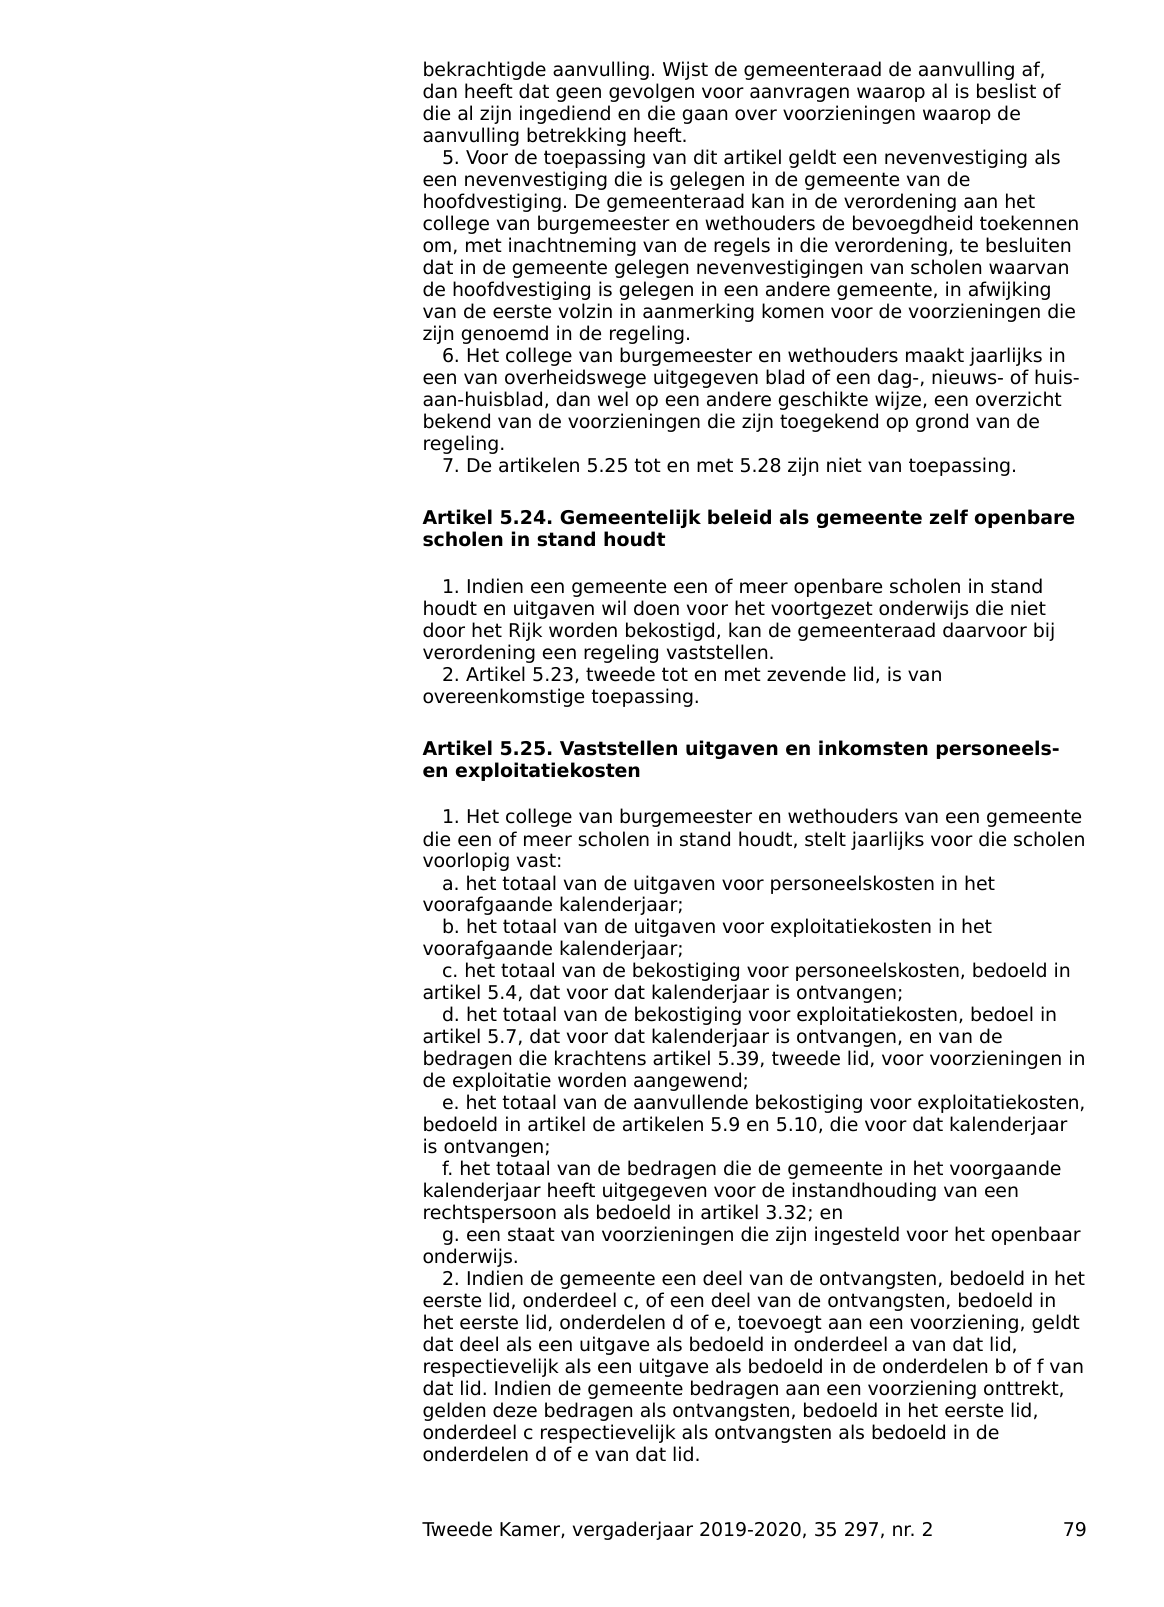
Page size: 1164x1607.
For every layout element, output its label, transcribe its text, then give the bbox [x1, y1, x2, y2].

text 2. Indien de gemeente een deel van de ontvangsten, bedoeld in het eerste lid, onderdeel c, of een deel van de ontvangsten, bedoeld in het eerste lid, onderdelen d of e, toevoegt aan een voorziening, geldt dat deel als een uitgave als bedoeld in onderdeel a van dat lid, respectievelijk als een uitgave als bedoeld in de onderdelen b of f van dat lid. Indien de gemeente bedragen aan een voorziening onttrekt, gelden deze bedragen als ontvangsten, bedoeld in het eerste lid, onderdeel c respectievelijk als ontvangsten als bedoeld in de onderdelen d of e van dat lid. [422, 1268, 1087, 1466]
text bekrachtigde aanvulling. Wijst de gemeenteraad de aanvulling af, dan heeft dat geen gevolgen voor aanvragen waarop al is beslist of die al zijn ingediend en die gaan over voorzieningen waarop de aanvulling betrekking heeft. [422, 59, 1087, 147]
text 6. Het college van burgemeester en wethouders maakt jaarlijks in een van overheidswege uitgegeven blad of een dag-, nieuws- of huis-aan-huisblad, dan wel op een andere geschikte wijze, een overzicht bekend van de voorzieningen die zijn toegekend op grond van de regeling. [422, 345, 1087, 455]
text b. het totaal van de uitgaven voor exploitatiekosten in het voorafgaande kalenderjaar; [422, 916, 1087, 960]
text 7. De artikelen 5.25 tot en met 5.28 zijn niet van toepassing. [422, 455, 1087, 477]
subtitle Artikel 5.25. Vaststellen uitgaven en inkomsten personeels- en exploitatiekosten [422, 737, 1087, 781]
subtitle Artikel 5.24. Gemeentelijk beleid als gemeente zelf openbare scholen in stand houdt [422, 507, 1087, 551]
text c. het totaal van de bekostiging voor personeelskosten, bedoeld in artikel 5.4, dat voor dat kalenderjaar is ontvangen; [422, 960, 1087, 1004]
text f. het totaal van de bedragen die de gemeente in het voorgaande kalenderjaar heeft uitgegeven voor de instandhouding van een rechtspersoon als bedoeld in artikel 3.32; en [422, 1158, 1087, 1224]
text g. een staat van voorzieningen die zijn ingesteld voor het openbaar onderwijs. [422, 1224, 1087, 1268]
text 1. Het college van burgemeester en wethouders van een gemeente die een of meer scholen in stand houdt, stelt jaarlijks voor die scholen voorlopig vast: [422, 806, 1087, 872]
text a. het totaal van de uitgaven voor personeelskosten in het voorafgaande kalenderjaar; [422, 872, 1087, 916]
text e. het totaal van de aanvullende bekostiging voor exploitatiekosten, bedoeld in artikel de artikelen 5.9 en 5.10, die voor dat kalenderjaar is ontvangen; [422, 1092, 1087, 1158]
text 5. Voor de toepassing van dit artikel geldt een nevenvestiging als een nevenvestiging die is gelegen in de gemeente van de hoofdvestiging. De gemeenteraad kan in de verordening aan het college van burgemeester en wethouders de bevoegdheid toekennen om, met inachtneming van de regels in die verordening, te besluiten dat in de gemeente gelegen nevenvestigingen van scholen waarvan de hoofdvestiging is gelegen in een andere gemeente, in afwijking van de eerste volzin in aanmerking komen voor de voorzieningen die zijn genoemd in de regeling. [422, 147, 1087, 345]
text 1. Indien een gemeente een of meer openbare scholen in stand houdt en uitgaven wil doen voor het voortgezet onderwijs die niet door het Rijk worden bekostigd, kan de gemeenteraad daarvoor bij verordening een regeling vaststellen. [422, 576, 1087, 663]
text d. het totaal van de bekostiging voor exploitatiekosten, bedoel in artikel 5.7, dat voor dat kalenderjaar is ontvangen, en van de bedragen die krachtens artikel 5.39, tweede lid, voor voorzieningen in de exploitatie worden aangewend; [422, 1004, 1087, 1092]
text 2. Artikel 5.23, tweede tot en met zevende lid, is van overeenkomstige toepassing. [422, 663, 1087, 707]
